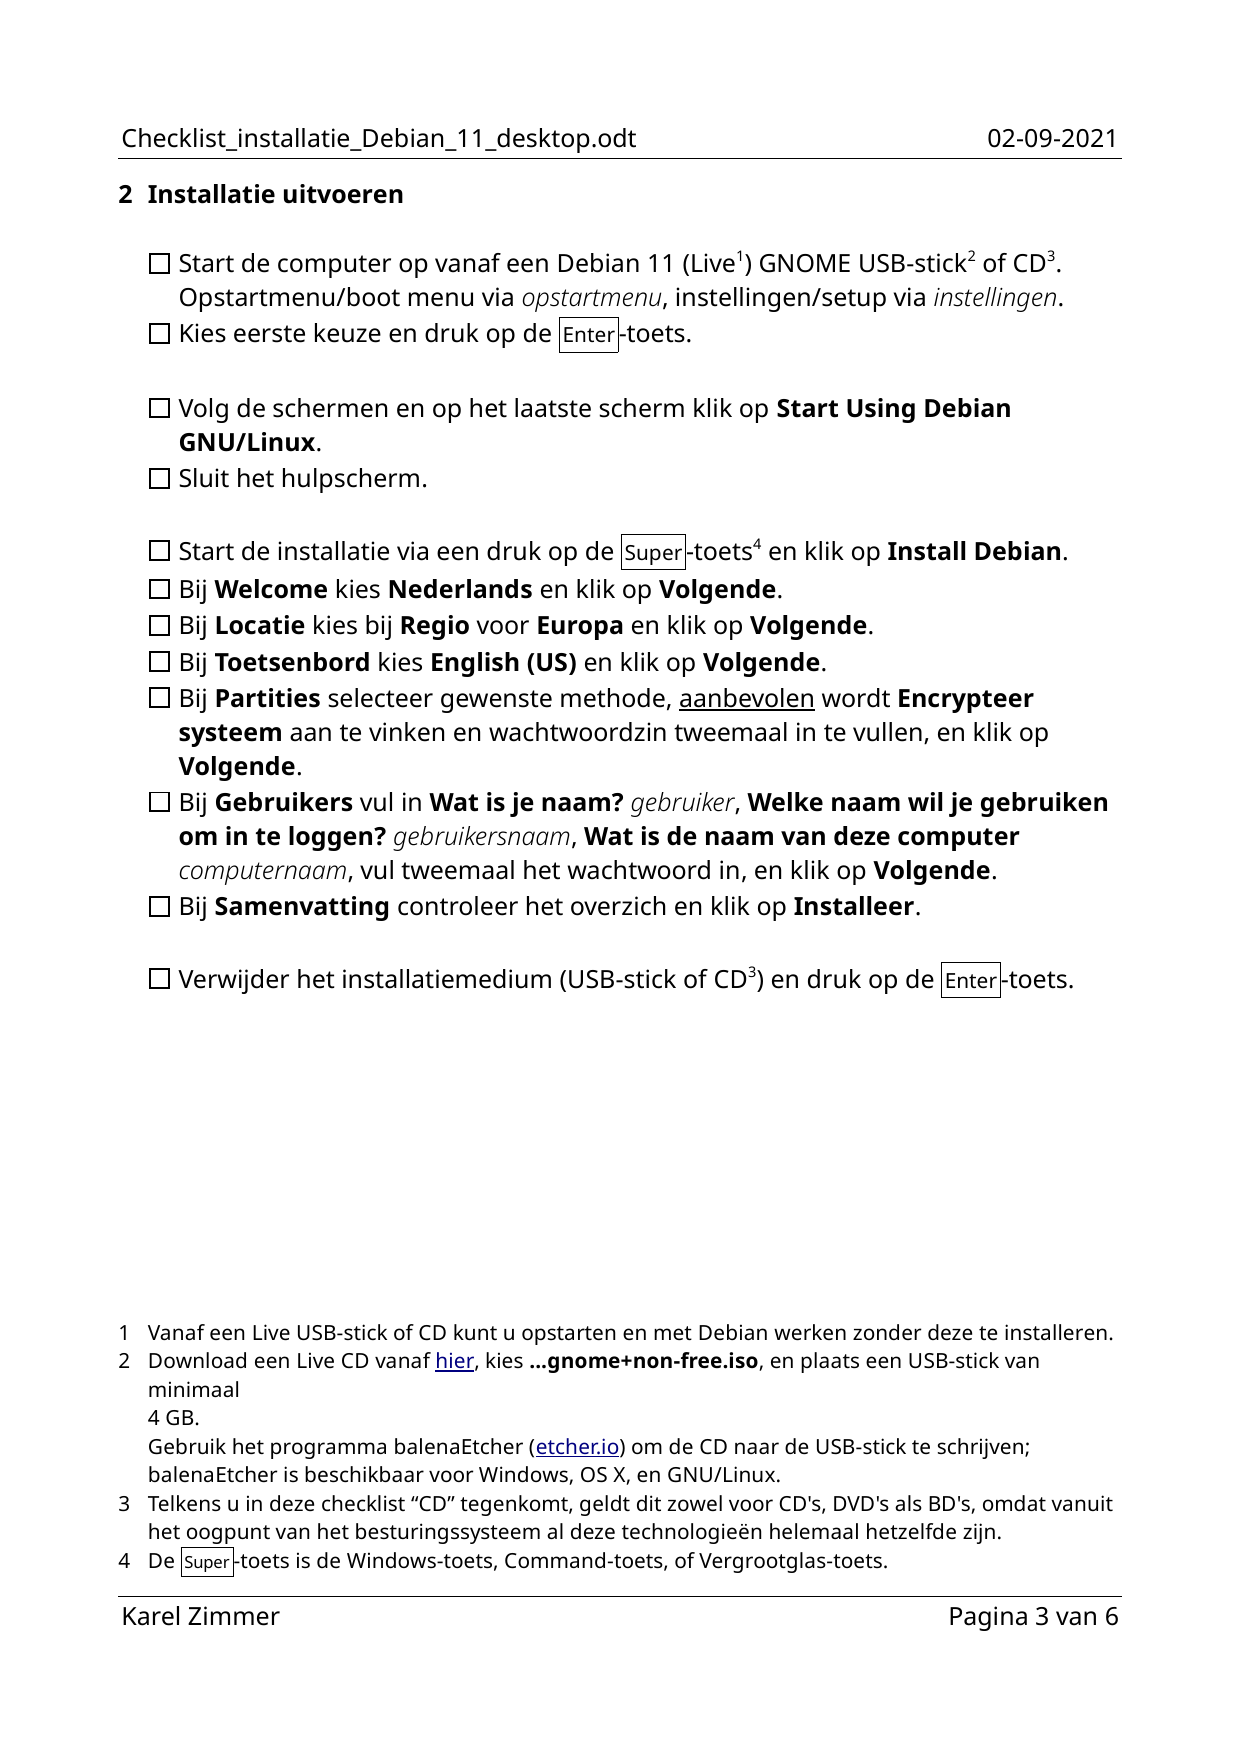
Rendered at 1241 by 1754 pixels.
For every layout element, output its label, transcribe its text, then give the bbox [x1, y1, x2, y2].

table_cell [141, 924, 177, 960]
table_cell [141, 643, 177, 679]
table_cell [141, 460, 177, 496]
table_cell [141, 315, 177, 353]
table_cell Sluit het hulpscherm. [177, 460, 1121, 496]
table_cell Bij Welcome kies Nederlands en klik op Volgende. [177, 571, 1121, 607]
table_cell [141, 607, 177, 643]
table_cell Bij Samenvatting controleer het overzich en klik op Installeer. [177, 888, 1121, 924]
table_header [141, 245, 177, 315]
table_cell [177, 924, 1121, 960]
table_cell [141, 888, 177, 924]
table_cell [177, 354, 1121, 390]
table_cell [141, 784, 177, 888]
table_cell [141, 571, 177, 607]
list Installatie uitvoeren [118, 177, 1122, 211]
table_cell [141, 533, 177, 571]
table_cell [141, 390, 177, 460]
table_cell [177, 496, 1121, 532]
table_header Start de computer op vanaf een Debian 11 (Live) GNOME USB-stick of CD. Opstartmenu/boot menu via opstartmenu, instellingen/setup via instellingen. [177, 245, 1121, 315]
table_cell [141, 960, 177, 999]
table_cell Bij Toetsenbord kies English (US) en klik op Volgende. [177, 643, 1121, 679]
table_cell Bij Partities selecteer gewenste methode, aanbevolen wordt Encrypteer systeem aan te vinken en wachtwoordzin tweemaal in te vullen, en klik op Volgende. [177, 680, 1121, 784]
table_cell Start de installatie via een druk op de Super-toets en klik op Install Debian. [177, 533, 1121, 571]
table_cell Volg de schermen en op het laatste scherm klik op Start Using Debian GNU/Linux. [177, 390, 1121, 460]
table_cell Bij Gebruikers vul in Wat is je naam? gebruiker, Welke naam wil je gebruiken om in te loggen? gebruikersnaam, Wat is de naam van deze computer computernaam, vul tweemaal het wachtwoord in, en klik op Volgende. [177, 784, 1121, 888]
table_cell Kies eerste keuze en druk op de Enter-toets. [177, 315, 1121, 353]
table_cell [141, 354, 177, 390]
table_cell [141, 496, 177, 532]
table_cell [141, 680, 177, 784]
table_cell Verwijder het installatiemedium (USB-stick of CD3) en druk op de Enter-toets. [177, 960, 1121, 999]
table_cell Bij Locatie kies bij Regio voor Europa en klik op Volgende. [177, 607, 1121, 643]
